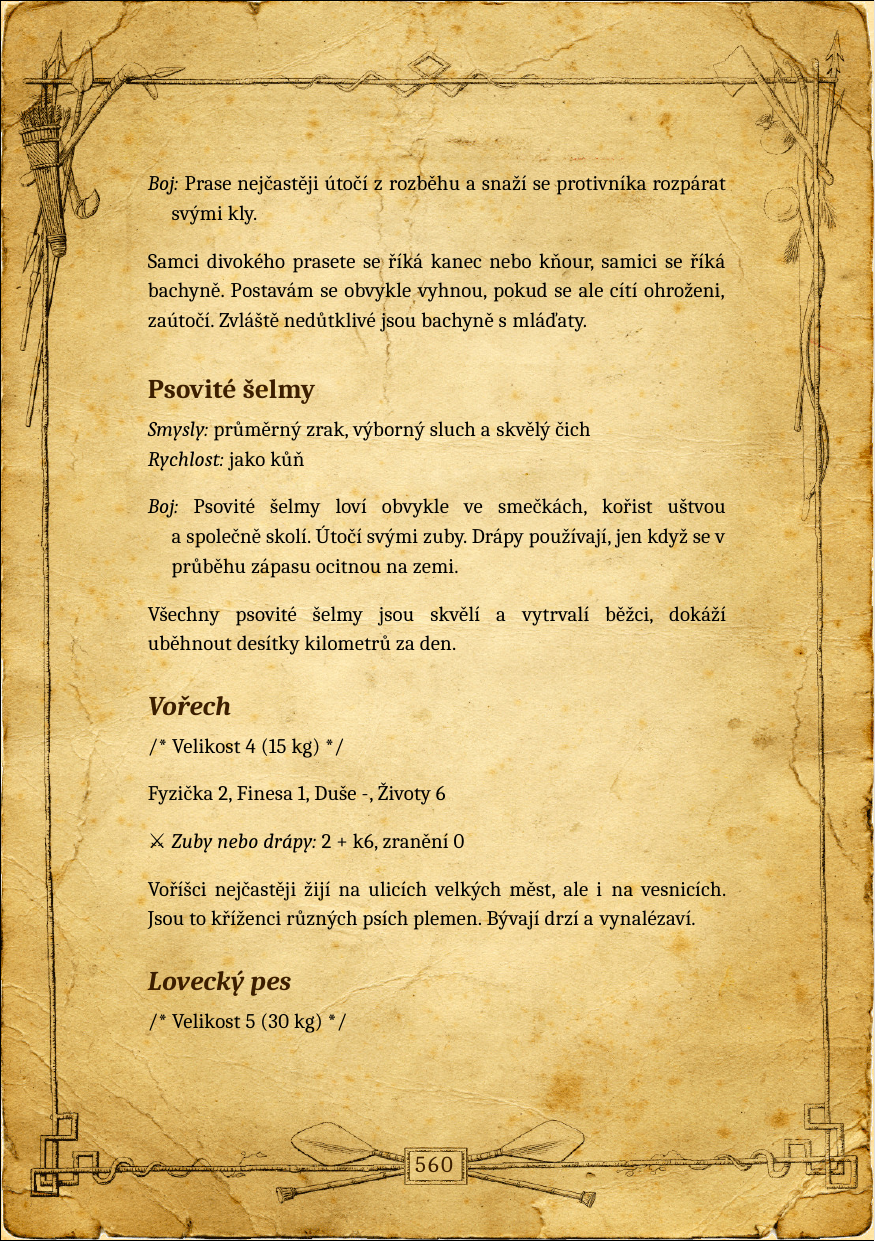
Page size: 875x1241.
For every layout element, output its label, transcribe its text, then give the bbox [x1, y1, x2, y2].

text /* Velikost 5 (30 kg) */ [148, 1009, 726, 1033]
text Samci divokého prasete se říká kanec nebo kňour, samici se říká bachyně. Postavám se obvykle vyhnou, pokud se ale cítí ohroženi, zaútočí. Zvláště nedůtklivé jsou bachyně s⁠ mláďaty. [148, 249, 726, 333]
text Voříšci nejčastěji žijí na ulicích velkých měst, ale i⁠ na vesnicích. Jsou to kříženci různých psích plemen. Bývají drzí a⁠ vynalézaví. [148, 877, 726, 931]
text /* Velikost 4 (15 kg) */ [148, 734, 726, 758]
subtitle Vořech [148, 691, 726, 723]
picture [1, 1, 874, 1240]
text Boj: Psovité šelmy loví obvykle ve smečkách, kořist uštvou a⁠ společně skolí. Útočí svými zuby. Drápy používají, jen když se v⁠ průběhu zápasu ocitnou na zemi. [148, 495, 726, 578]
text Boj: Prase nejčastěji útočí z⁠ rozběhu a⁠ snaží se protivníka rozpárat svými kly. [148, 172, 726, 226]
text Všechny psovité šelmy jsou skvělí a⁠ vytrvalí běžci, dokáží uběhnout desítky kilometrů za den. [148, 602, 726, 656]
subtitle Lovecký pes [148, 966, 726, 998]
text Smysly: průměrný zrak, výborný sluch a⁠ skvělý čich [148, 417, 726, 441]
text Rychlost: jako kůň [148, 447, 726, 471]
text ⚔ Zuby nebo drápy: 2 + k6, zranění 0 [148, 829, 726, 853]
subtitle Psovité šelmy [148, 374, 726, 406]
text Fyzička 2, Finesa 1, Duše -, Životy 6 [148, 782, 726, 806]
